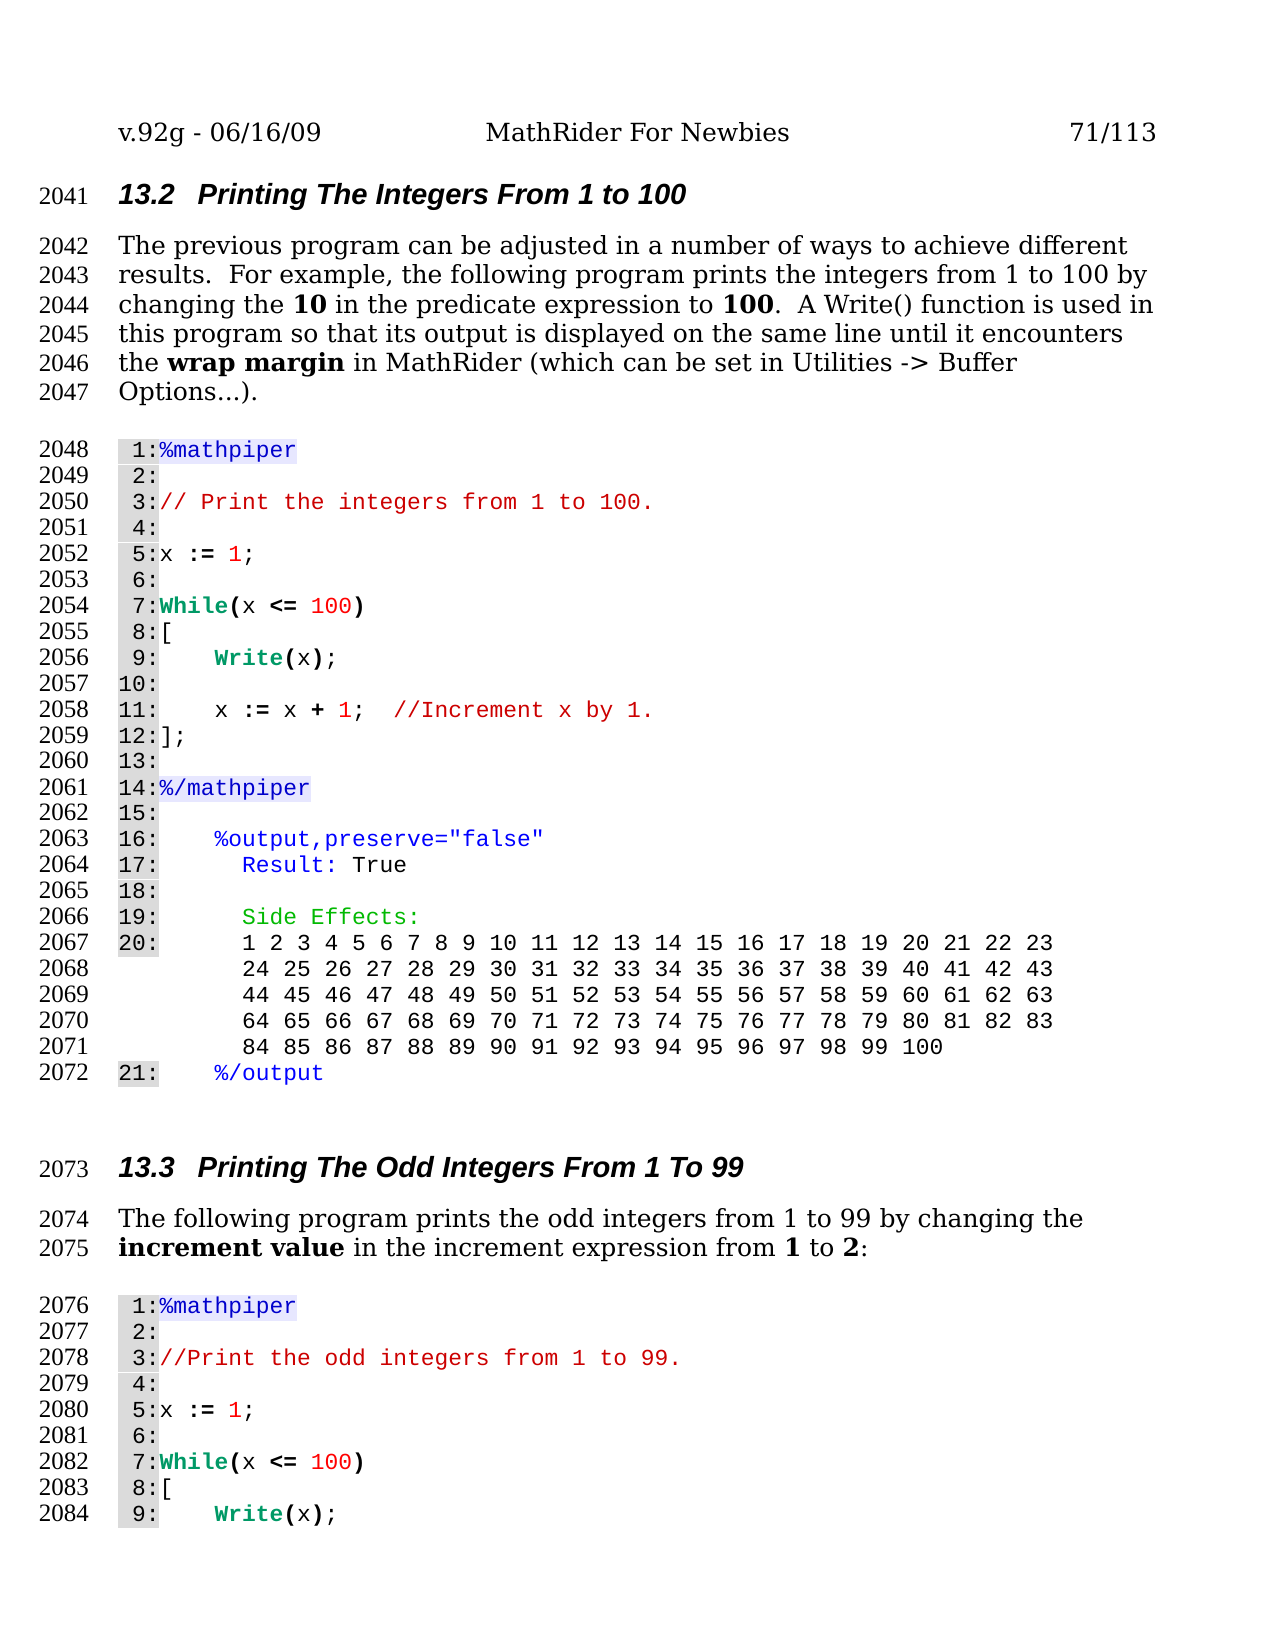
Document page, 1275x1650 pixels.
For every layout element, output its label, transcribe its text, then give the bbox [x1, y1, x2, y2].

text 19: Side Effects: [118, 906, 1157, 931]
text 21: %/output [118, 1061, 1157, 1087]
text 7:While(x <= 100) [118, 1450, 1157, 1476]
text 12:]; [118, 724, 1157, 750]
text The previous program can be adjusted in a number of ways to achieve different results. For example, the following program prints the integers from 1 to 100 by changing the 10 in the predicate expression to 100. A Write() function is used in this program so that its output is displayed on the same line until it encounters the wrap margin in MathRider (which can be set in Utilities -> Buffer Options...). [118, 231, 1157, 407]
text 3:// Print the integers from 1 to 100. [118, 491, 1157, 516]
text 6: [118, 1424, 1157, 1450]
text 4: [118, 516, 1157, 542]
text 2: [118, 464, 1157, 491]
subtitle Printing The Integers From 1 to 100 [118, 177, 1157, 210]
text 17: Result: True [118, 854, 1157, 879]
text 16: %output,preserve="false" [118, 828, 1157, 854]
text The following program prints the odd integers from 1 to 99 by changing the increment value in the increment expression from 1 to 2: [118, 1204, 1157, 1263]
text 44 45 46 47 48 49 50 51 52 53 54 55 56 57 58 59 60 61 62 63 [118, 983, 1157, 1009]
subtitle Printing The Odd Integers From 1 To 99 [118, 1149, 1157, 1183]
text 1:%mathpiper [118, 1294, 1157, 1321]
text 5:x := 1; [118, 1398, 1157, 1424]
text 9: Write(x); [118, 646, 1157, 672]
text 8:[ [118, 1476, 1157, 1502]
text 7:While(x <= 100) [118, 594, 1157, 620]
text 10: [118, 672, 1157, 698]
text 1:%mathpiper [118, 439, 1157, 464]
text 3://Print the odd integers from 1 to 99. [118, 1346, 1157, 1372]
text 14:%/mathpiper [118, 776, 1157, 802]
text 2: [118, 1321, 1157, 1346]
text 24 25 26 27 28 29 30 31 32 33 34 35 36 37 38 39 40 41 42 43 [118, 957, 1157, 983]
text 15: [118, 802, 1157, 828]
text 11: x := x + 1; //Increment x by 1. [118, 698, 1157, 724]
text 84 85 86 87 88 89 90 91 92 93 94 95 96 97 98 99 100 [118, 1035, 1157, 1061]
text 5:x := 1; [118, 542, 1157, 568]
text 6: [118, 568, 1157, 594]
text 8:[ [118, 620, 1157, 646]
text 4: [118, 1372, 1157, 1398]
text 9: Write(x); [118, 1502, 1157, 1528]
text 13: [118, 750, 1157, 776]
text 64 65 66 67 68 69 70 71 72 73 74 75 76 77 78 79 80 81 82 83 [118, 1009, 1157, 1035]
text 18: [118, 879, 1157, 906]
text 20: 1 2 3 4 5 6 7 8 9 10 11 12 13 14 15 16 17 18 19 20 21 22 23 [118, 931, 1157, 957]
